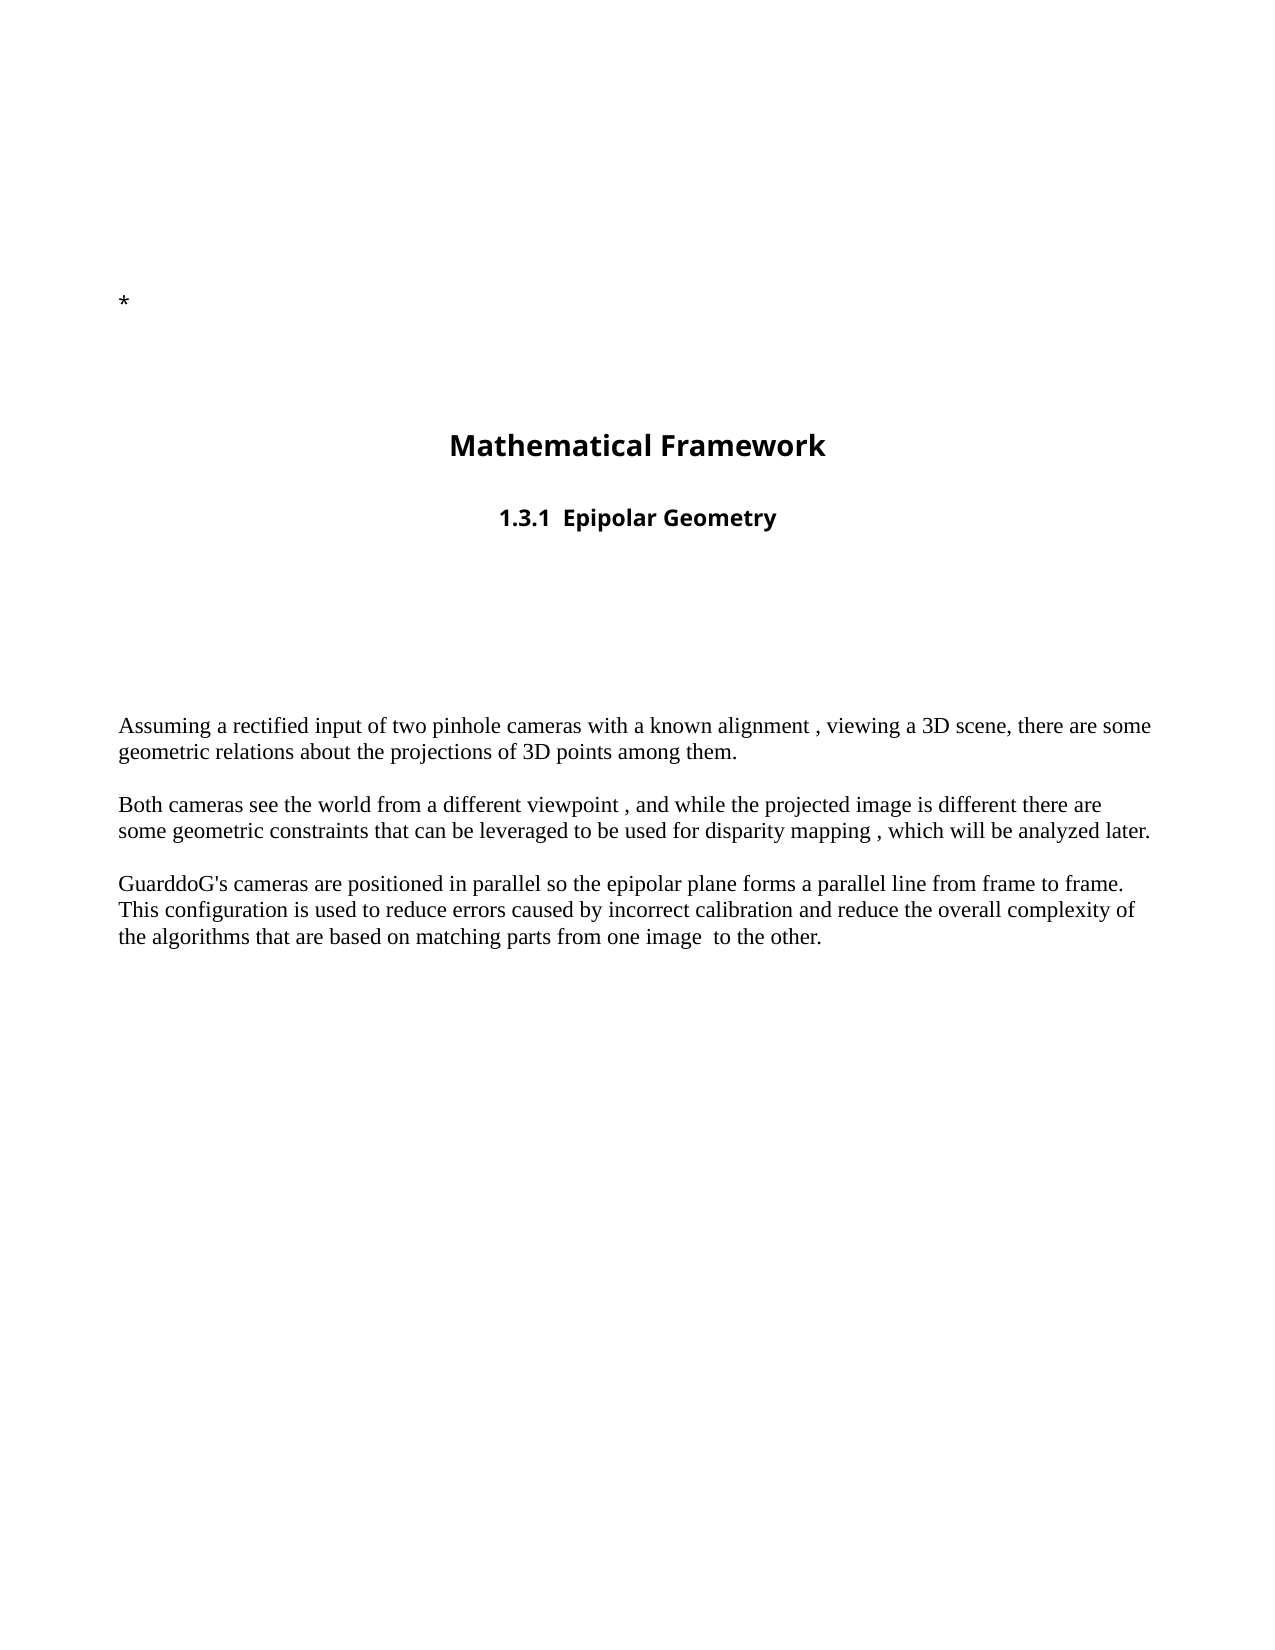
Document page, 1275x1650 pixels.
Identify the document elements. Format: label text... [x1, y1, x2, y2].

text Both cameras see the world from a different viewpoint , and while the projected image is different there are some geometric constraints that can be leveraged to be used for disparity mapping , which will be analyzed later. [118, 791, 1157, 844]
text Mathematical Framework [118, 425, 1157, 465]
text * [118, 289, 1157, 317]
text Assuming a rectified input of two pinhole cameras with a known alignment , viewing a 3D scene, there are some geometric relations about the projections of 3D points among them. [118, 712, 1157, 764]
text 1.3.1 Epipolar Geometry [118, 502, 1157, 533]
text GuarddoG's cameras are positioned in parallel so the epipolar plane forms a parallel line from frame to frame. This configuration is used to reduce errors caused by incorrect calibration and reduce the overall complexity of the algorithms that are based on matching parts from one image to the other. [118, 870, 1157, 949]
